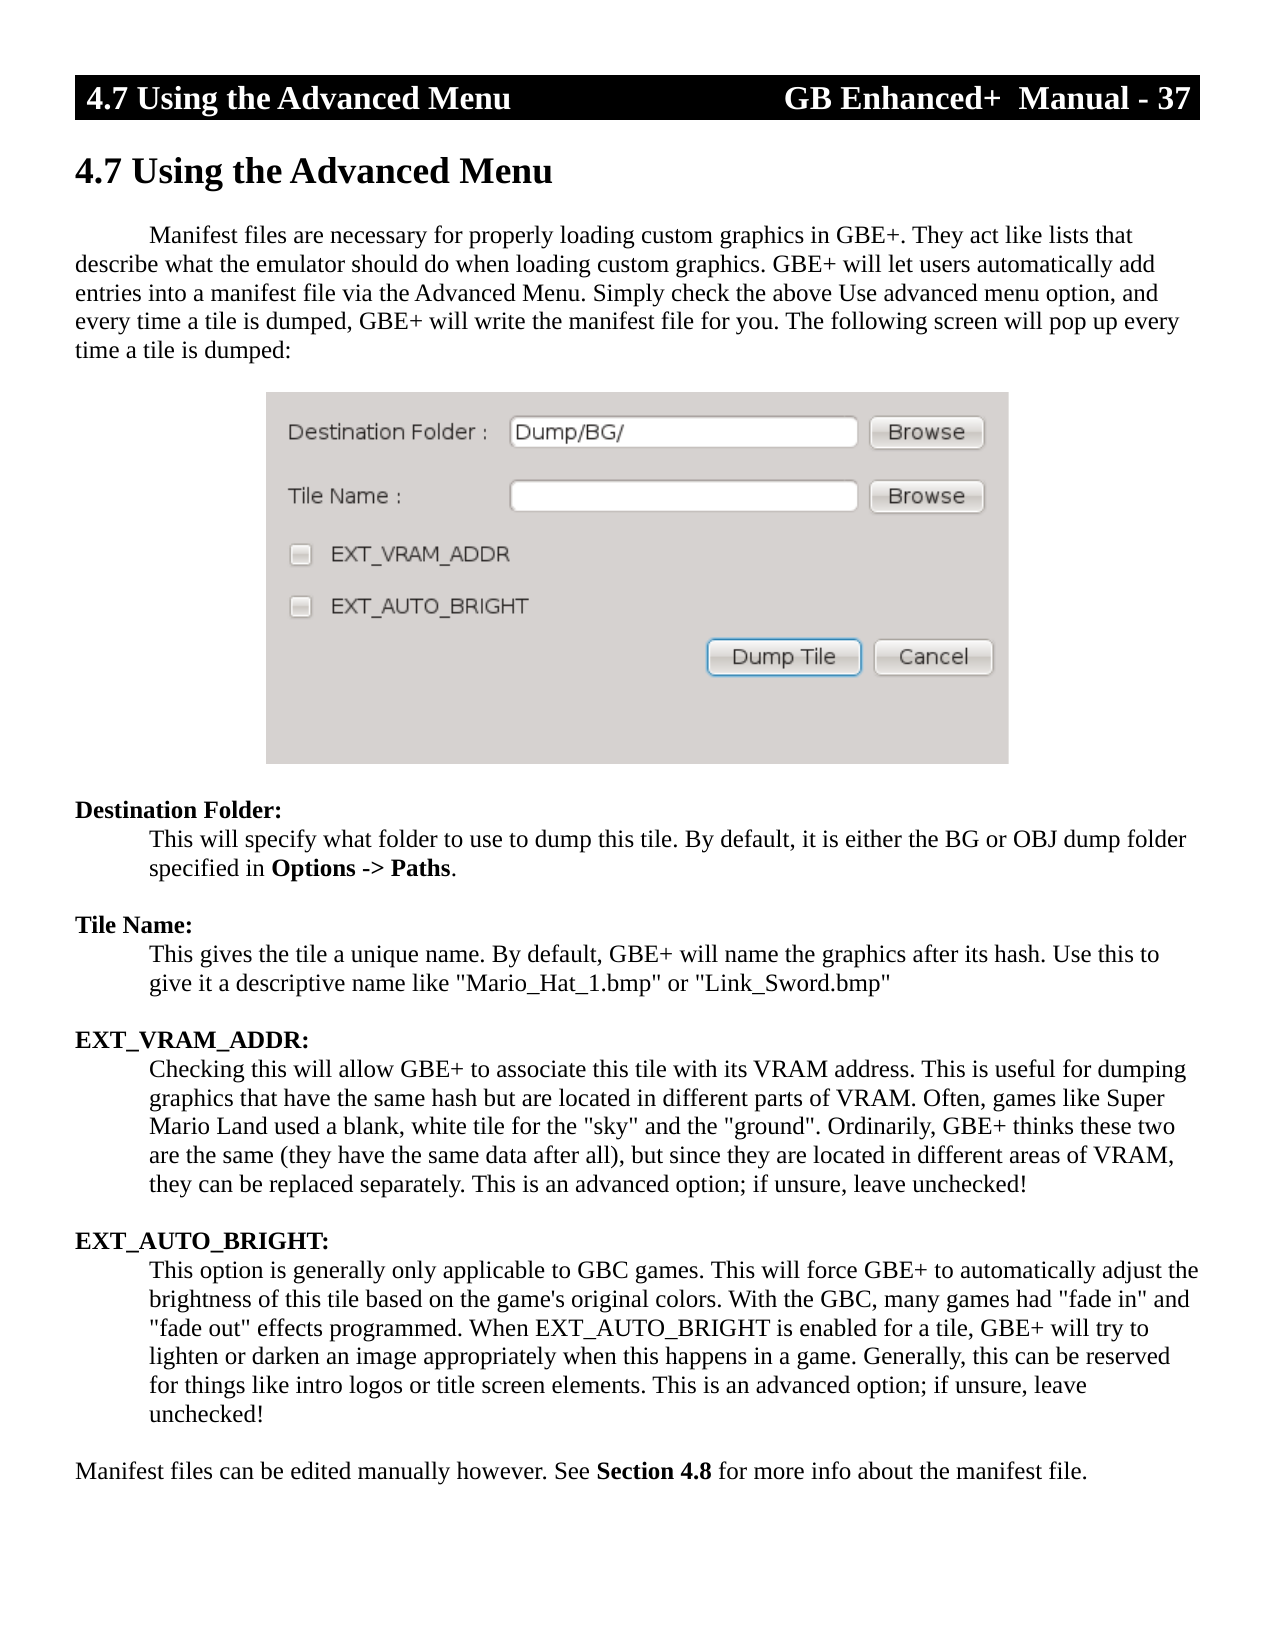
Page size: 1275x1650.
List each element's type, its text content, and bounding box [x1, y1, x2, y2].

text This gives the tile a unique name. By default, GBE+ will name the graphics after its hash. Use this to give it a descriptive name like "Mario_Hat_1.bmp" or "Link_Sword.bmp" [75, 939, 1200, 996]
text 4.7 Using the Advanced Menu [75, 148, 1200, 191]
text This will specify what folder to use to dump this tile. By default, it is either the BG or OBJ dump folder specified in Options -> Paths. [75, 824, 1200, 881]
text Destination Folder: [75, 795, 1200, 824]
picture [266, 392, 1009, 764]
text EXT_AUTO_BRIGHT: [75, 1226, 1200, 1255]
text This option is generally only applicable to GBC games. This will force GBE+ to automatically adjust the brightness of this tile based on the game's original colors. With the GBC, many games had "fade in" and "fade out" effects programmed. When EXT_AUTO_BRIGHT is enabled for a tile, GBE+ will try to lighten or darken an image appropriately when this happens in a game. Generally, this can be reserved for things like intro logos or title screen elements. This is an advanced option; if unsure, leave unchecked! [75, 1255, 1200, 1428]
text Manifest files are necessary for properly loading custom graphics in GBE+. They act like lists that describe what the emulator should do when loading custom graphics. GBE+ will let users automatically add entries into a manifest file via the Advanced Menu. Simply check the above Use advanced menu option, and every time a tile is dumped, GBE+ will write the manifest file for you. The following screen will pop up every time a tile is dumped: [75, 220, 1200, 364]
text Manifest files can be edited manually however. See Section 4.8 for more info about the manifest file. [75, 1456, 1200, 1485]
text Tile Name: [75, 910, 1200, 939]
text 4.7 Using the Advanced Menu GB Enhanced+ Manual - 37 [75, 75, 1200, 119]
text EXT_VRAM_ADDR: [75, 1025, 1200, 1054]
text Checking this will allow GBE+ to associate this tile with its VRAM address. This is useful for dumping graphics that have the same hash but are located in different parts of VRAM. Often, games like Super Mario Land used a blank, white tile for the "sky" and the "ground". Ordinarily, GBE+ thinks these two are the same (they have the same data after all), but since they are located in different areas of VRAM, they can be replaced separately. This is an advanced option; if unsure, leave unchecked! [75, 1054, 1200, 1198]
